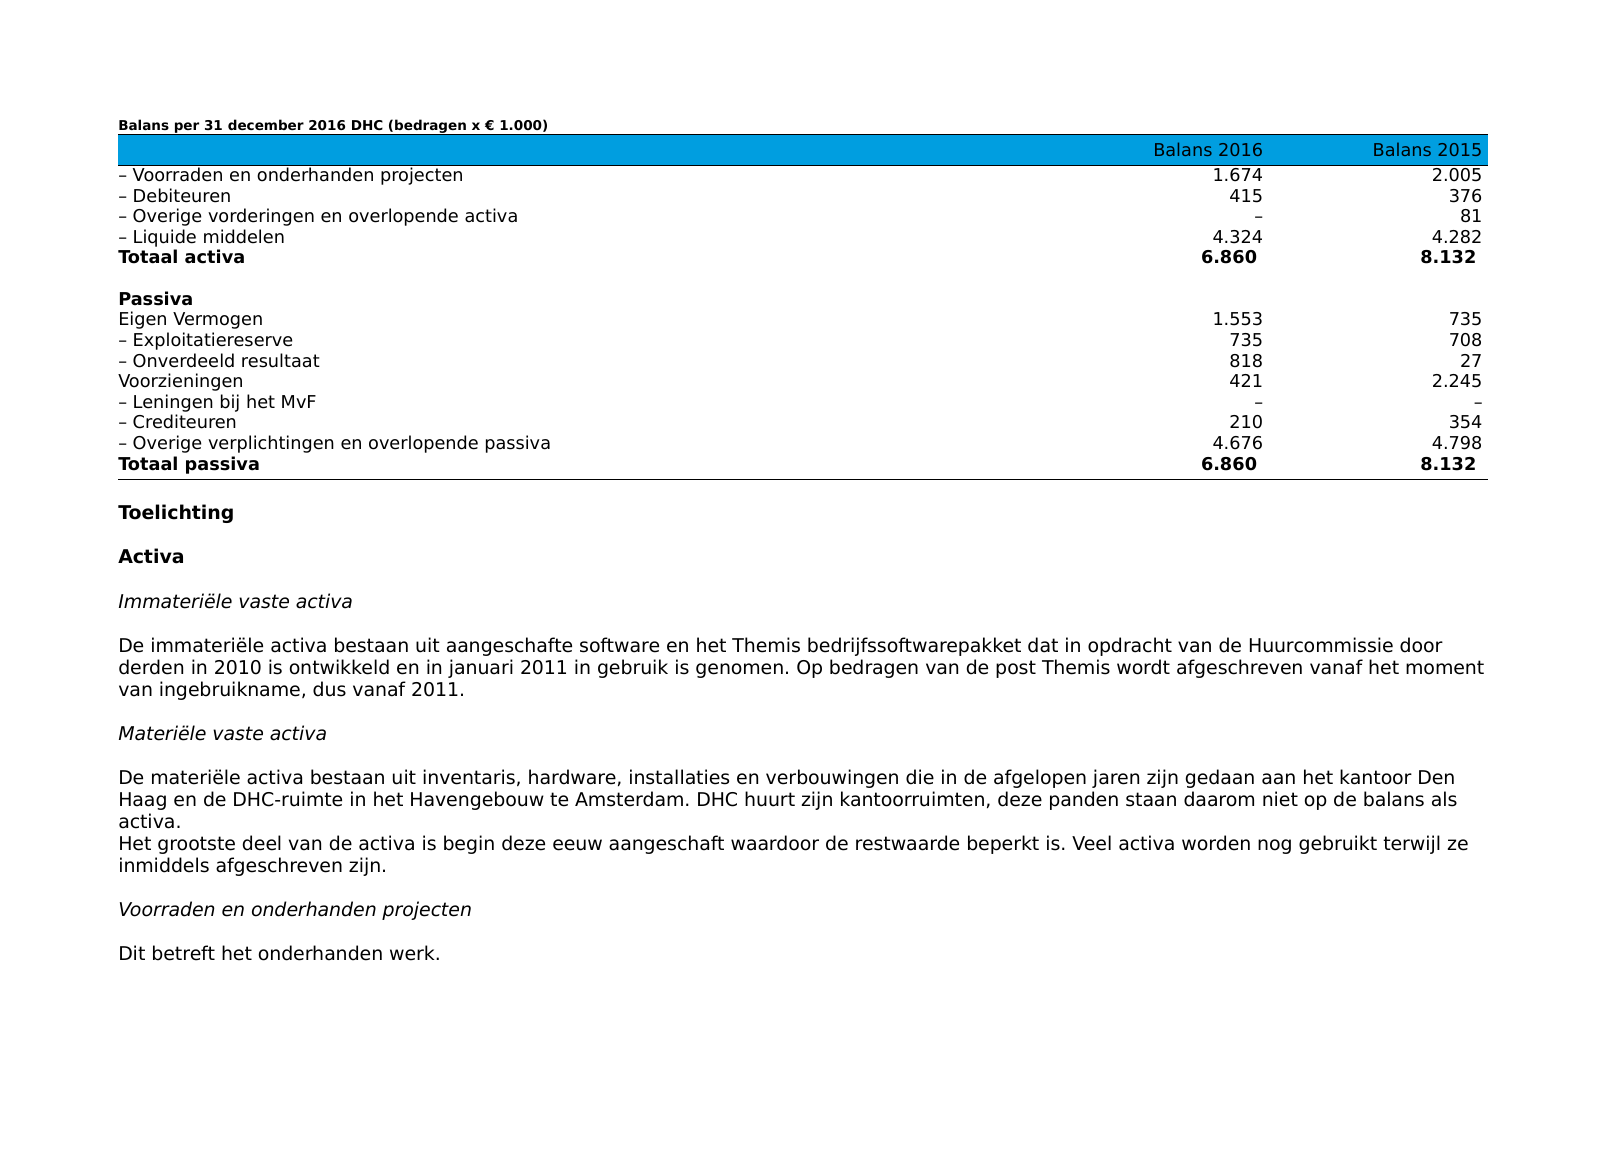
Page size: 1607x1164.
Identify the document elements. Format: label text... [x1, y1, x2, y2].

table_cell 6.860 [1050, 454, 1269, 479]
table_cell [1269, 268, 1488, 289]
table_header Balans per 31 december 2016 DHC (bedragen x € 1.000) [118, 118, 1488, 134]
table_cell 421 [1050, 371, 1269, 392]
table_cell 735 [1269, 309, 1488, 330]
table_cell – Leningen bij het MvF [118, 392, 1050, 412]
table_cell 1.553 [1050, 309, 1269, 330]
table_cell 376 [1269, 186, 1488, 206]
table_cell [1050, 268, 1269, 289]
table_cell – Crediteuren [118, 413, 1050, 433]
table_cell Passiva [118, 289, 1050, 309]
table_cell – Overige verplichtingen en overlopende passiva [118, 433, 1050, 454]
table_cell 818 [1050, 351, 1269, 371]
table_cell 4.798 [1269, 433, 1488, 454]
table_cell 735 [1050, 330, 1269, 351]
subtitle Activa [118, 546, 1488, 568]
table_cell – Voorraden en onderhanden projecten [118, 166, 1050, 186]
table_cell – [1050, 206, 1269, 227]
table_cell 8.132 [1269, 454, 1488, 479]
table_cell Eigen Vermogen [118, 309, 1050, 330]
subtitle Immateriële vaste activa [118, 591, 1488, 612]
table_cell – [1269, 392, 1488, 412]
table_cell Balans 2015 [1269, 135, 1488, 165]
table_cell [1269, 289, 1488, 309]
table_cell 415 [1050, 186, 1269, 206]
table_cell – [1050, 392, 1269, 412]
table_cell 8.132 [1269, 248, 1488, 268]
table_cell 6.860 [1050, 248, 1269, 268]
table_cell 210 [1050, 413, 1269, 433]
table_cell Totaal activa [118, 248, 1050, 268]
subtitle Voorraden en onderhanden projecten [118, 899, 1488, 921]
table_cell – Onverdeeld resultaat [118, 351, 1050, 371]
subtitle Materiële vaste activa [118, 723, 1488, 745]
table_cell 1.674 [1050, 166, 1269, 186]
table_cell 27 [1269, 351, 1488, 371]
table_cell [1050, 289, 1269, 309]
table_cell – Overige vorderingen en overlopende activa [118, 206, 1050, 227]
table_cell [118, 135, 1050, 165]
table_cell – Exploitatiereserve [118, 330, 1050, 351]
table_cell 4.676 [1050, 433, 1269, 454]
table_cell – Liquide middelen [118, 227, 1050, 247]
table_cell 4.324 [1050, 227, 1269, 247]
text Het grootste deel van de activa is begin deze eeuw aangeschaft waardoor de restwaarde beperkt is. Veel activa worden nog gebruikt terwijl ze inmiddels afgeschreven zijn. [118, 833, 1488, 877]
table_cell 708 [1269, 330, 1488, 351]
subtitle Toelichting [118, 502, 1488, 524]
table_cell 2.005 [1269, 166, 1488, 186]
table_cell 4.282 [1269, 227, 1488, 247]
table_cell 354 [1269, 413, 1488, 433]
table_cell Totaal passiva [118, 454, 1050, 479]
table_cell Voorzieningen [118, 371, 1050, 392]
table_cell 2.245 [1269, 371, 1488, 392]
text Dit betreft het onderhanden werk. [118, 943, 1488, 965]
table_cell Balans 2016 [1050, 135, 1269, 165]
text De immateriële activa bestaan uit aangeschafte software en het Themis bedrijfssoftwarepakket dat in opdracht van de Huurcommissie door derden in 2010 is ontwikkeld en in januari 2011 in gebruik is genomen. Op bedragen van de post Themis wordt afgeschreven vanaf het moment van ingebruikname, dus vanaf 2011. [118, 635, 1488, 701]
table_cell [118, 268, 1050, 289]
table_cell 81 [1269, 206, 1488, 227]
table_cell – Debiteuren [118, 186, 1050, 206]
text De materiële activa bestaan uit inventaris, hardware, installaties en verbouwingen die in de afgelopen jaren zijn gedaan aan het kantoor Den Haag en de DHC-ruimte in het Havengebouw te Amsterdam. DHC huurt zijn kantoorruimten, deze panden staan daarom niet op de balans als activa. [118, 767, 1488, 833]
